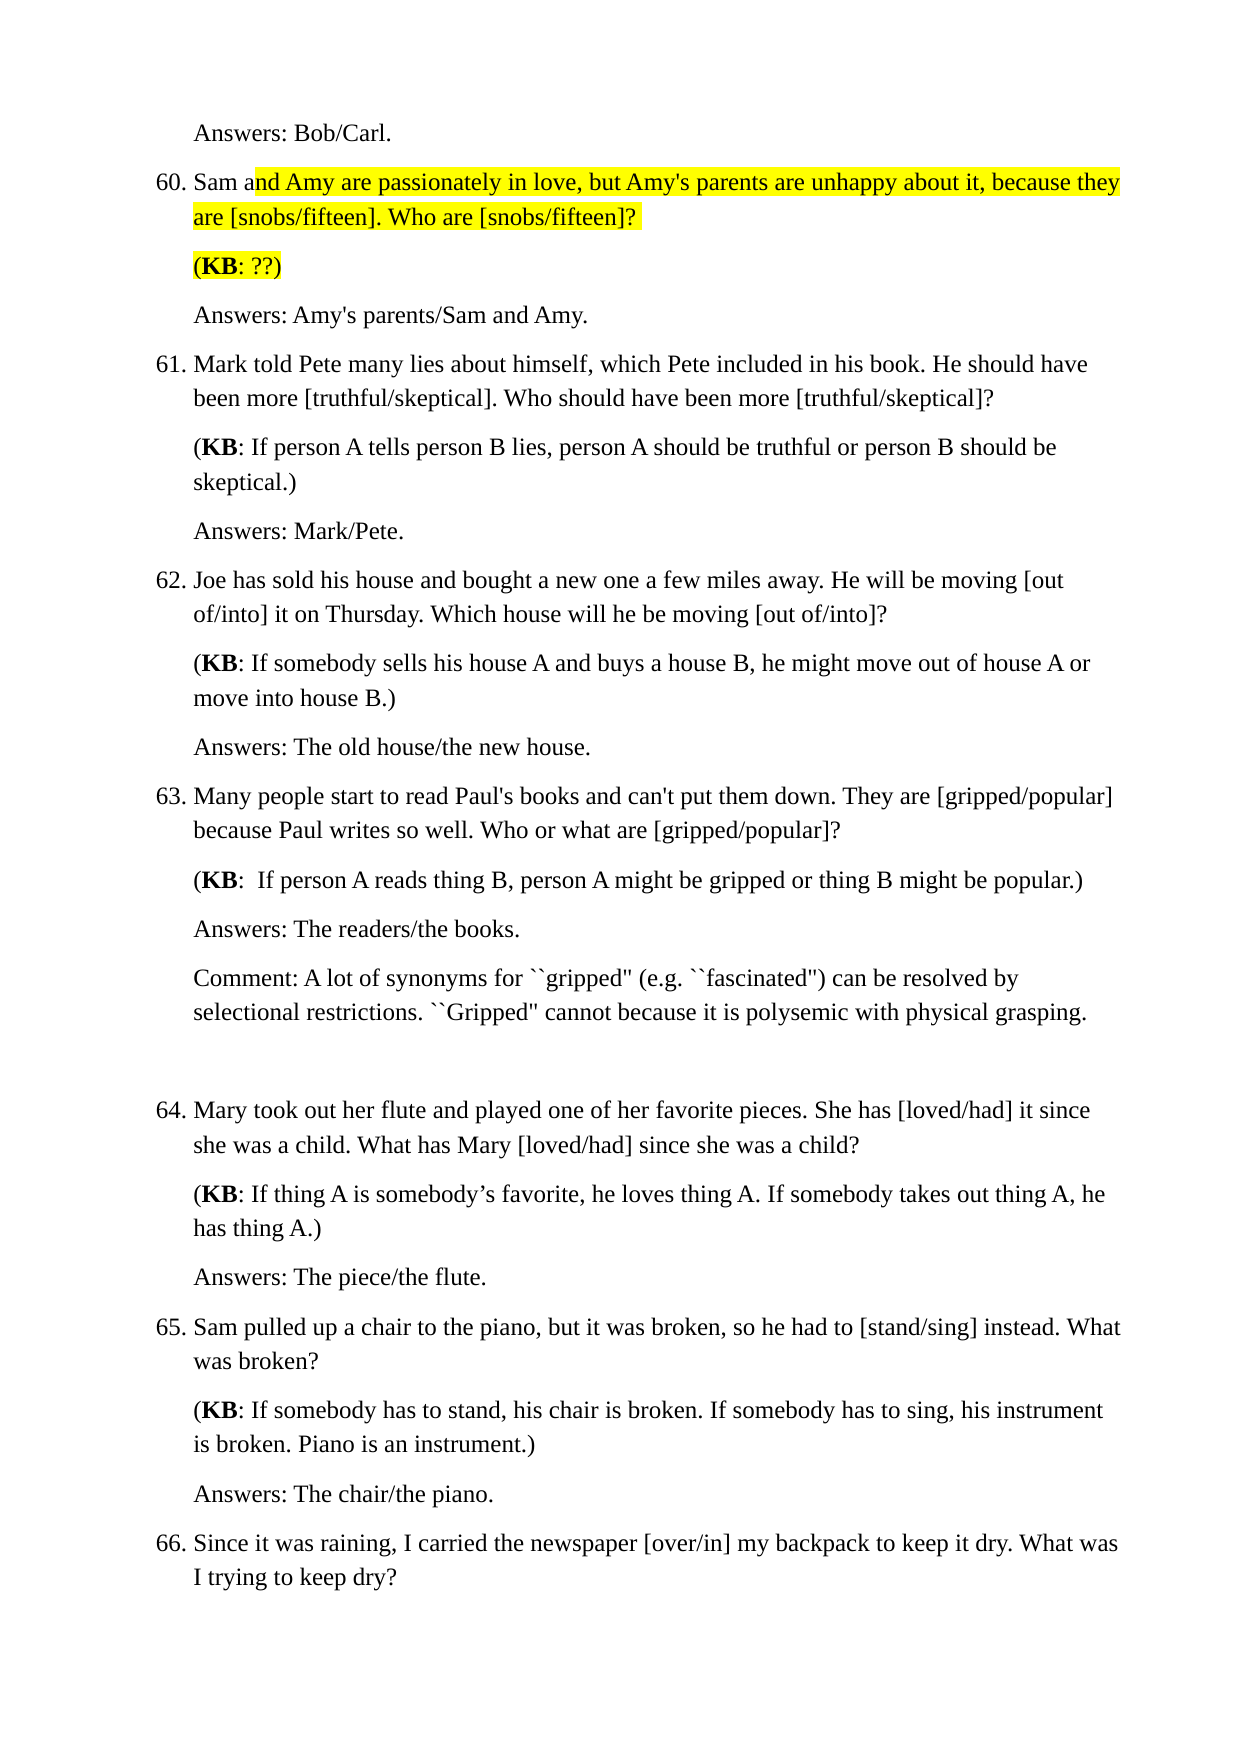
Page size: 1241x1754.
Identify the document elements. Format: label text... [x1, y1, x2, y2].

list Comment: A lot of synonyms for ``gripped" (e.g. ``fascinated") can be resolved by selectional restrictions. ``Gripped" cannot because it is polysemic with physical grasping. [156, 963, 1122, 1026]
list Answers: The readers/the books. [156, 914, 1122, 942]
list Mark told Pete many lies about himself, which Pete included in his book. He should have been more [truthful/skeptical]. Who should have been more [truthful/skeptical]? [156, 349, 1122, 412]
list Many people start to read Paul's books and can't put them down. They are [gripped/popular] because Paul writes so well. Who or what are [gripped/popular]? [156, 781, 1122, 844]
list (KB: If person A tells person B lies, person A should be truthful or person B should be skeptical.) [156, 432, 1122, 496]
list Answers: The chair/the piano. [156, 1479, 1122, 1507]
list Since it was raining, I carried the newspaper [over/in] my backpack to keep it dry. What was I trying to keep dry? [156, 1528, 1122, 1591]
list (KB: If somebody has to stand, his chair is broken. If somebody has to sing, his instrument is broken. Piano is an instrument.) [156, 1395, 1122, 1458]
list Answers: Mark/Pete. [156, 516, 1122, 545]
list Answers: Amy's parents/Sam and Amy. [156, 300, 1122, 328]
list Answers: The old house/the new house. [156, 732, 1122, 761]
list Answers: Bob/Carl. [156, 118, 1122, 147]
list Joe has sold his house and bought a new one a few miles away. He will be moving [out of/into] it on Thursday. Which house will he be moving [out of/into]? [156, 565, 1122, 628]
list (KB: If somebody sells his house A and buys a house B, he might move out of house A or move into house B.) [156, 648, 1122, 712]
list Mary took out her flute and played one of her favorite pieces. She has [loved/had] it since she was a child. What has Mary [loved/had] since she was a child? [156, 1095, 1122, 1159]
list (KB: If person A reads thing B, person A might be gripped or thing B might be popular.) [156, 865, 1122, 893]
list (KB: ??) [156, 251, 1122, 279]
list Sam and Amy are passionately in love, but Amy's parents are unhappy about it, because they are [snobs/fifteen]. Who are [snobs/fifteen]? [156, 167, 1122, 230]
list Sam pulled up a chair to the piano, but it was broken, so he had to [stand/sing] instead. What was broken? [156, 1312, 1122, 1375]
list Answers: The piece/the flute. [156, 1262, 1122, 1291]
list (KB: If thing A is somebody’s favorite, he loves thing A. If somebody takes out thing A, he has thing A.) [156, 1179, 1122, 1242]
